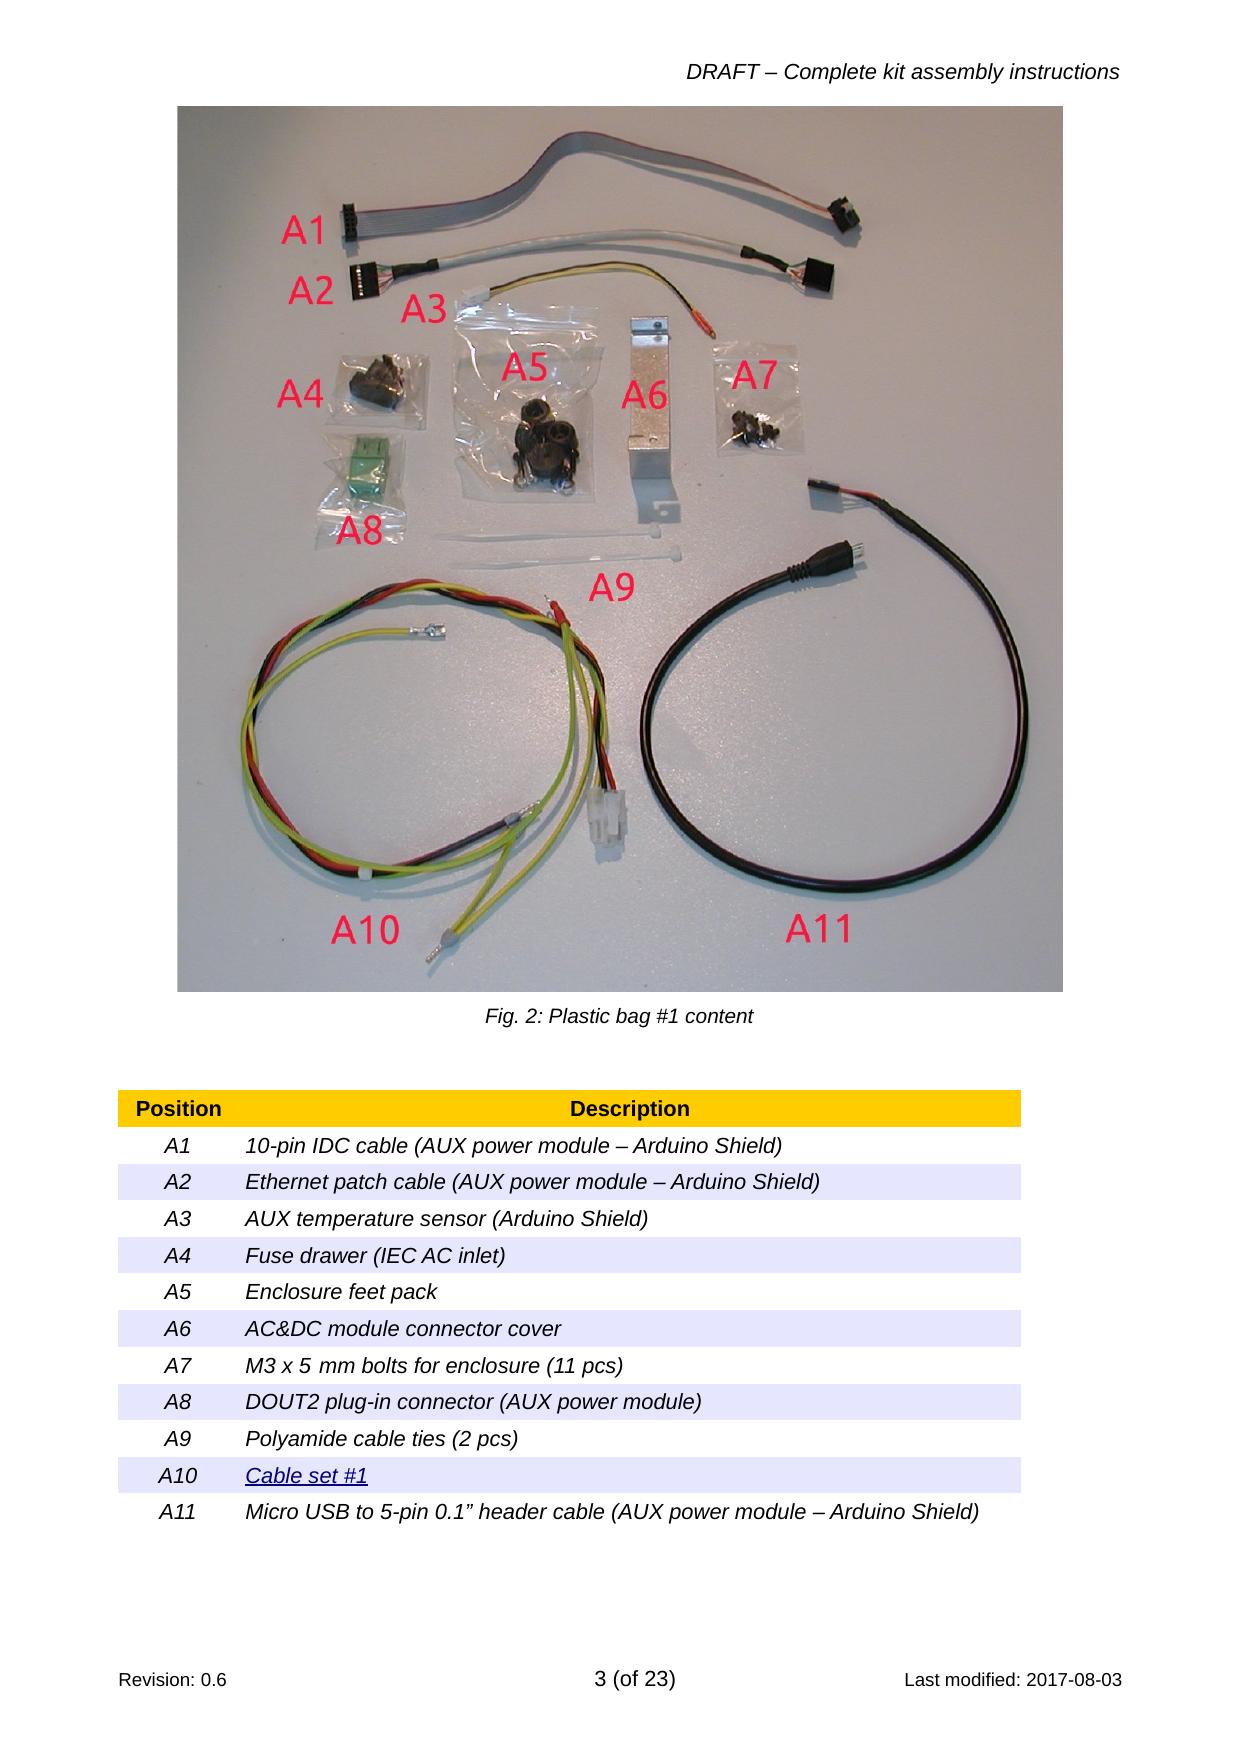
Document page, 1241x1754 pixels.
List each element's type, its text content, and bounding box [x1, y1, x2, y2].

table_cell AC&DC module connector cover [239, 1310, 1021, 1347]
table_cell 10-pin IDC cable (AUX power module – Arduino Shield) [239, 1127, 1021, 1163]
table_cell A2 [118, 1164, 239, 1200]
table_cell A10 [118, 1457, 239, 1493]
table_cell A6 [118, 1310, 239, 1347]
table_cell Cable set #1 [239, 1457, 1021, 1493]
table_cell Enclosure feet pack [239, 1274, 1021, 1310]
table_cell A5 [118, 1274, 239, 1310]
table_cell A8 [118, 1384, 239, 1420]
table_cell M3 x 5 mm bolts for enclosure (11 pcs) [239, 1347, 1021, 1383]
table_cell A3 [118, 1200, 239, 1237]
table_cell Fuse drawer (IEC AC inlet) [239, 1237, 1021, 1273]
table_cell A7 [118, 1347, 239, 1383]
table_cell A1 [118, 1127, 239, 1163]
table_cell Polyamide cable ties (2 pcs) [239, 1420, 1021, 1457]
table_cell DOUT2 plug-in connector (AUX power module) [239, 1384, 1021, 1420]
table_header Description [239, 1090, 1021, 1127]
picture [177, 106, 1063, 992]
table_cell A9 [118, 1420, 239, 1457]
text Fig. 2: Plastic bag #1 content [177, 992, 1063, 1028]
table_cell A11 [118, 1494, 239, 1530]
table_cell Micro USB to 5-pin 0.1” header cable (AUX power module – Arduino Shield) [239, 1494, 1021, 1530]
table_cell AUX temperature sensor (Arduino Shield) [239, 1200, 1021, 1237]
table_cell Ethernet patch cable (AUX power module – Arduino Shield) [239, 1164, 1021, 1200]
table_cell A4 [118, 1237, 239, 1273]
table_header Position [118, 1090, 239, 1127]
